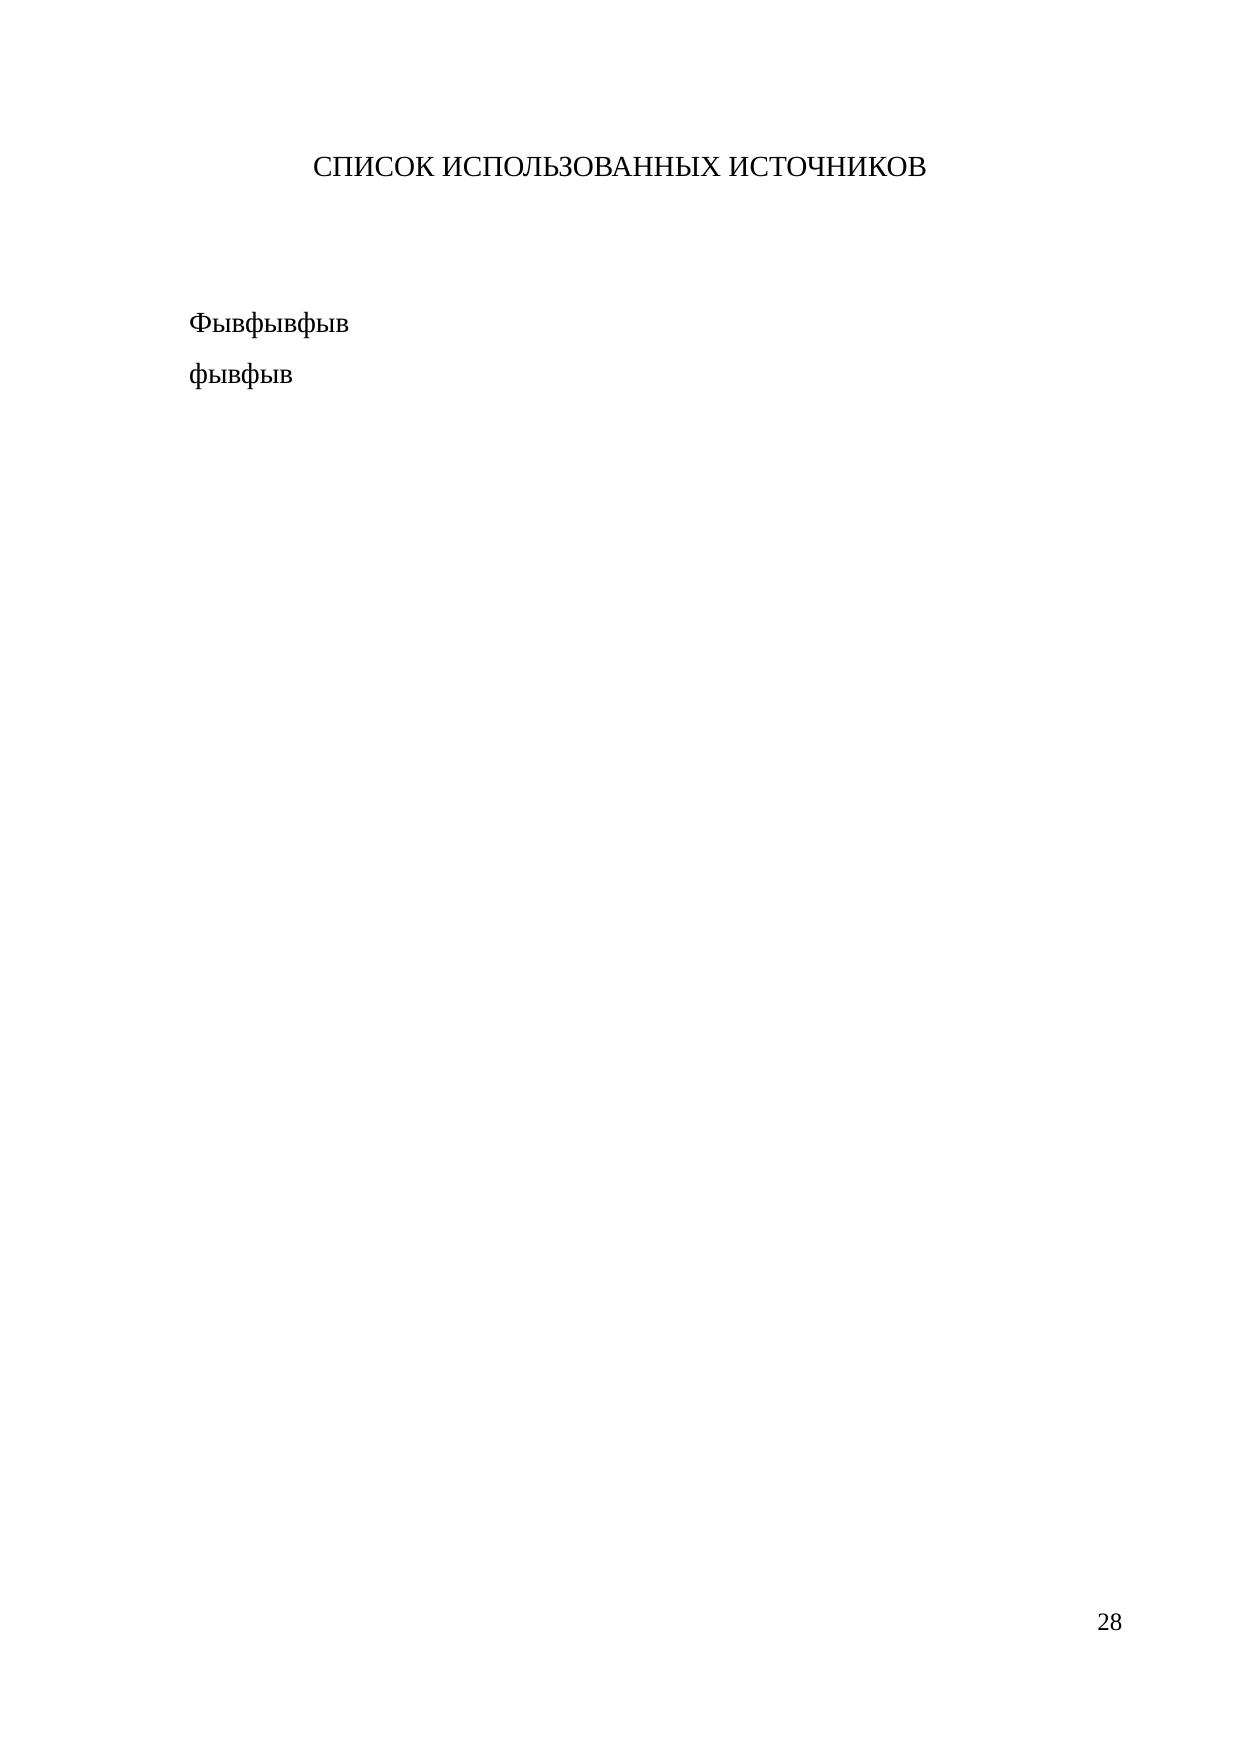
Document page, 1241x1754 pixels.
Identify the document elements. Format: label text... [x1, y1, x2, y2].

text фывфыв [118, 356, 1122, 389]
text Фывфывфыв [118, 306, 1122, 339]
subtitle СПИСОК ИСПОЛЬЗОВАННЫХ ИСТОЧНИКОВ [118, 143, 1122, 184]
